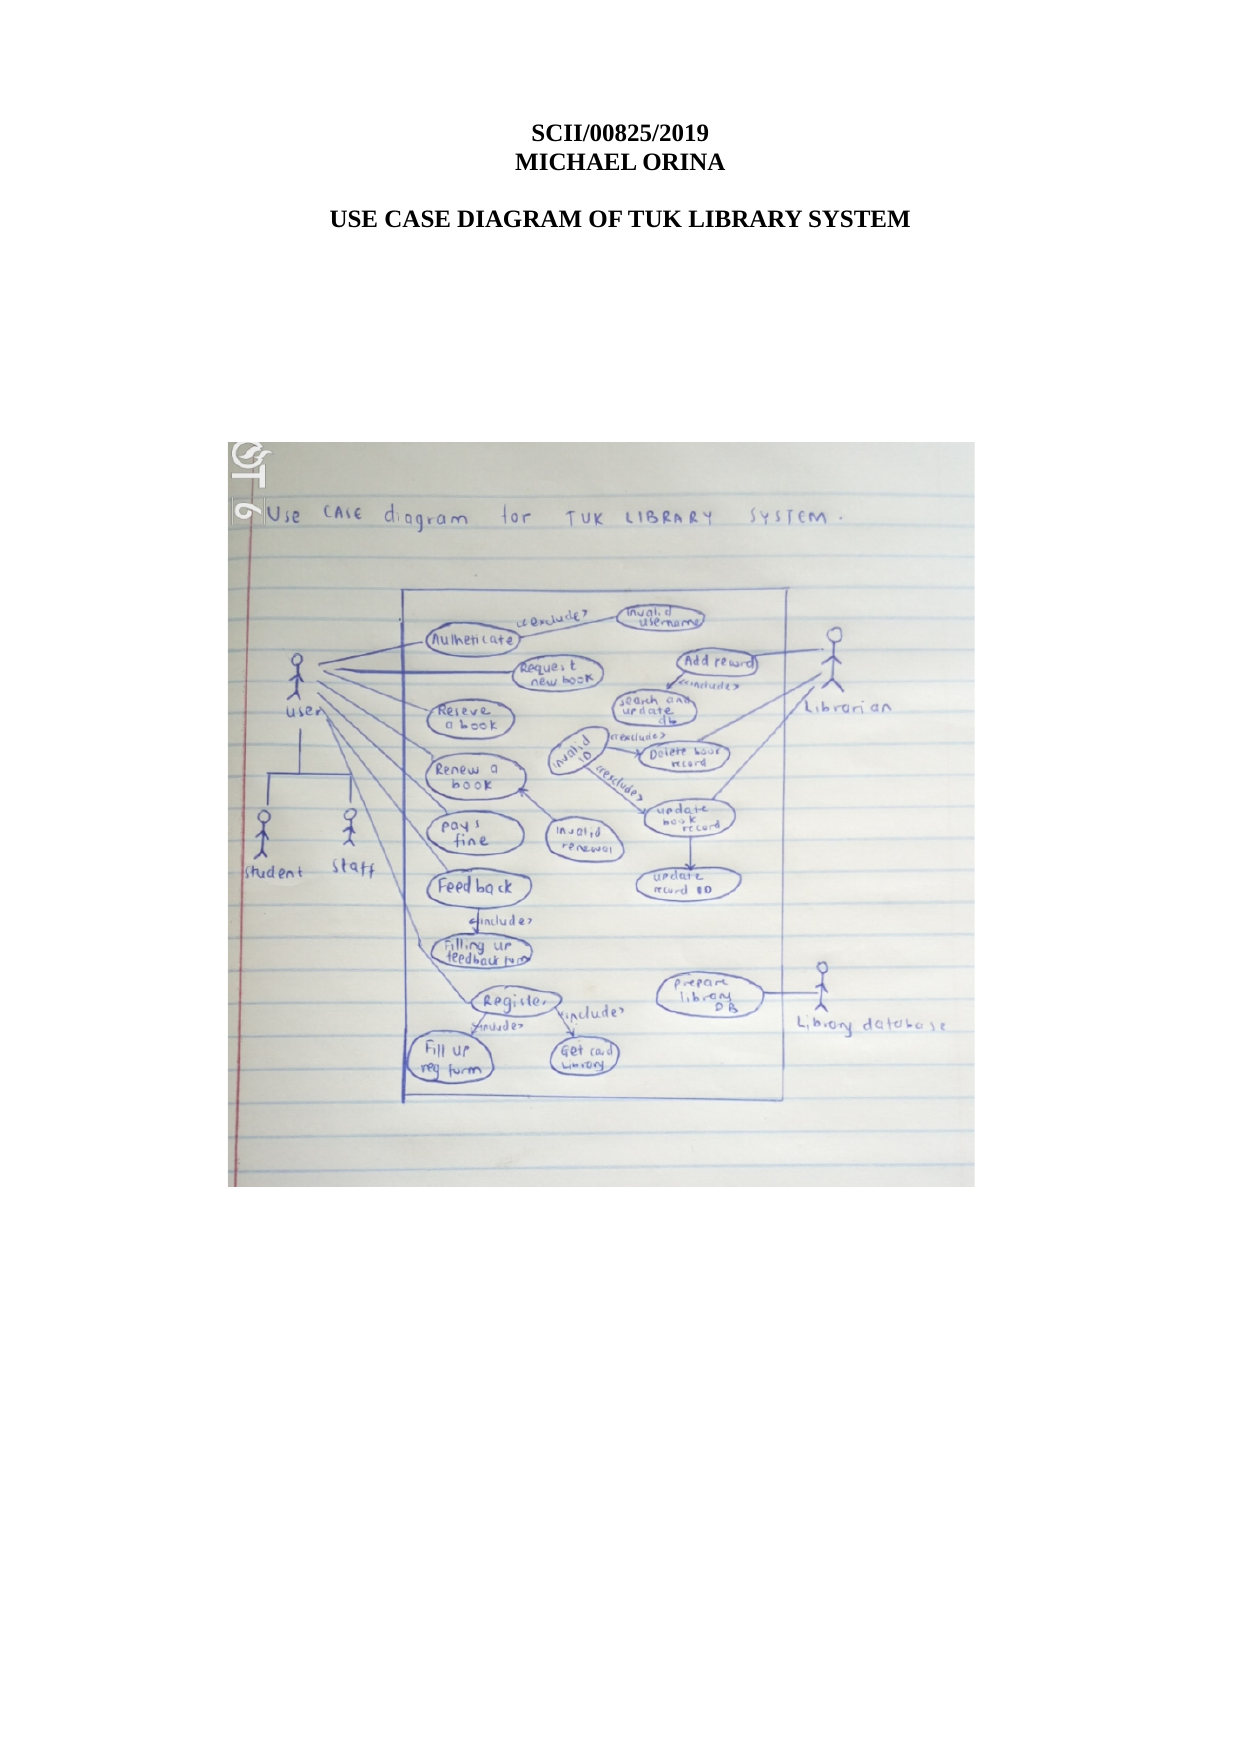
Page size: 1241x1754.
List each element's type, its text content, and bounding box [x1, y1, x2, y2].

picture [228, 442, 975, 827]
text MICHAEL ORINA [118, 147, 1122, 176]
text USE CASE DIAGRAM OF TUK LIBRARY SYSTEM [118, 204, 1122, 233]
text SCII/00825/2019 [118, 118, 1122, 147]
